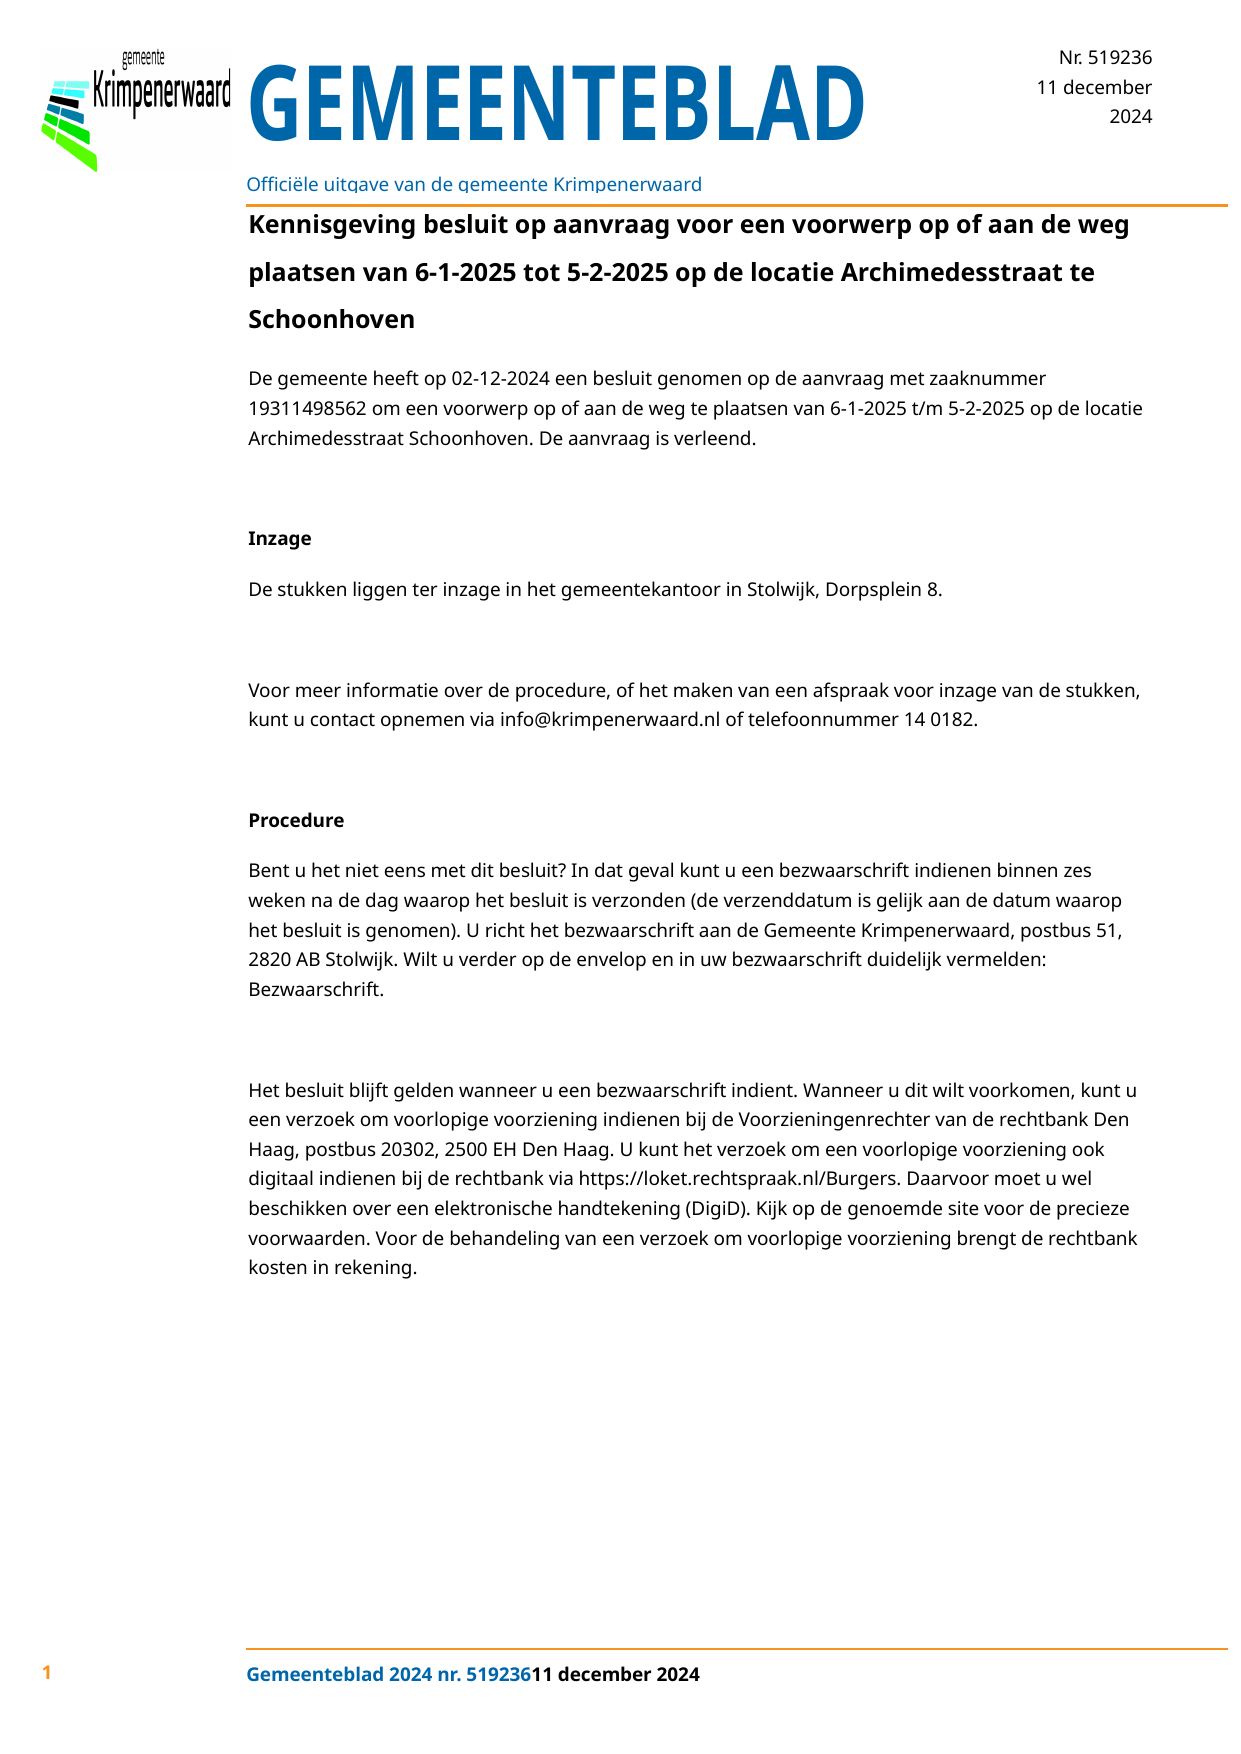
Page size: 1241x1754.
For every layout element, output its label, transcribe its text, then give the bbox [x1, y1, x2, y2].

text Kennisgeving besluit op aanvraag voor een voorwerp op of aan de weg plaatsen van 6-1-2025 tot 5-2-2025 op de locatie Archimedesstraat te Schoonhoven [248, 207, 1152, 336]
text De stukken liggen ter inzage in het gemeentekantoor in Stolwijk, Dorpsplein 8. [248, 576, 1152, 602]
text Procedure [248, 807, 1152, 833]
text Voor meer informatie over de procedure, of het maken van een afspraak voor inzage van de stukken, kunt u contact opnemen via info@krimpenerwaard.nl of telefoonnummer 14 0182. [248, 677, 1152, 732]
text Bent u het niet eens met dit besluit? In dat geval kunt u een bezwaarschrift indienen binnen zes weken na de dag waarop het besluit is verzonden (de verzenddatum is gelijk aan de datum waarop het besluit is genomen). U richt het bezwaarschrift aan de Gemeente Krimpenerwaard, postbus 51, 2820 AB Stolwijk. Wilt u verder op de envelop en in uw bezwaarschrift duidelijk vermelden: Bezwaarschrift. [248, 858, 1152, 1002]
picture [41, 47, 231, 172]
text De gemeente heeft op 02-12-2024 een besluit genomen op de aanvraag met zaaknummer 19311498562 om een voorwerp op of aan de weg te plaatsen van 6-1-2025 t/m 5-2-2025 op de locatie Archimedesstraat Schoonhoven. De aanvraag is verleend. [248, 366, 1152, 450]
text Inzage [248, 526, 1152, 551]
text Het besluit blijft gelden wanneer u een bezwaarschrift indient. Wanneer u dit wilt voorkomen, kunt u een verzoek om voorlopige voorziening indienen bij de Voorzieningenrechter van de rechtbank Den Haag, postbus 20302, 2500 EH Den Haag. U kunt het verzoek om een voorlopige voorziening ook digitaal indienen bij de rechtbank via https://loket.rechtspraak.nl/Burgers. Daarvoor moet u wel beschikken over een elektronische handtekening (DigiD). Kijk op de genoemde site voor de precieze voorwaarden. Voor de behandeling van een verzoek om voorlopige voorziening brengt de rechtbank kosten in rekening. [248, 1077, 1152, 1280]
